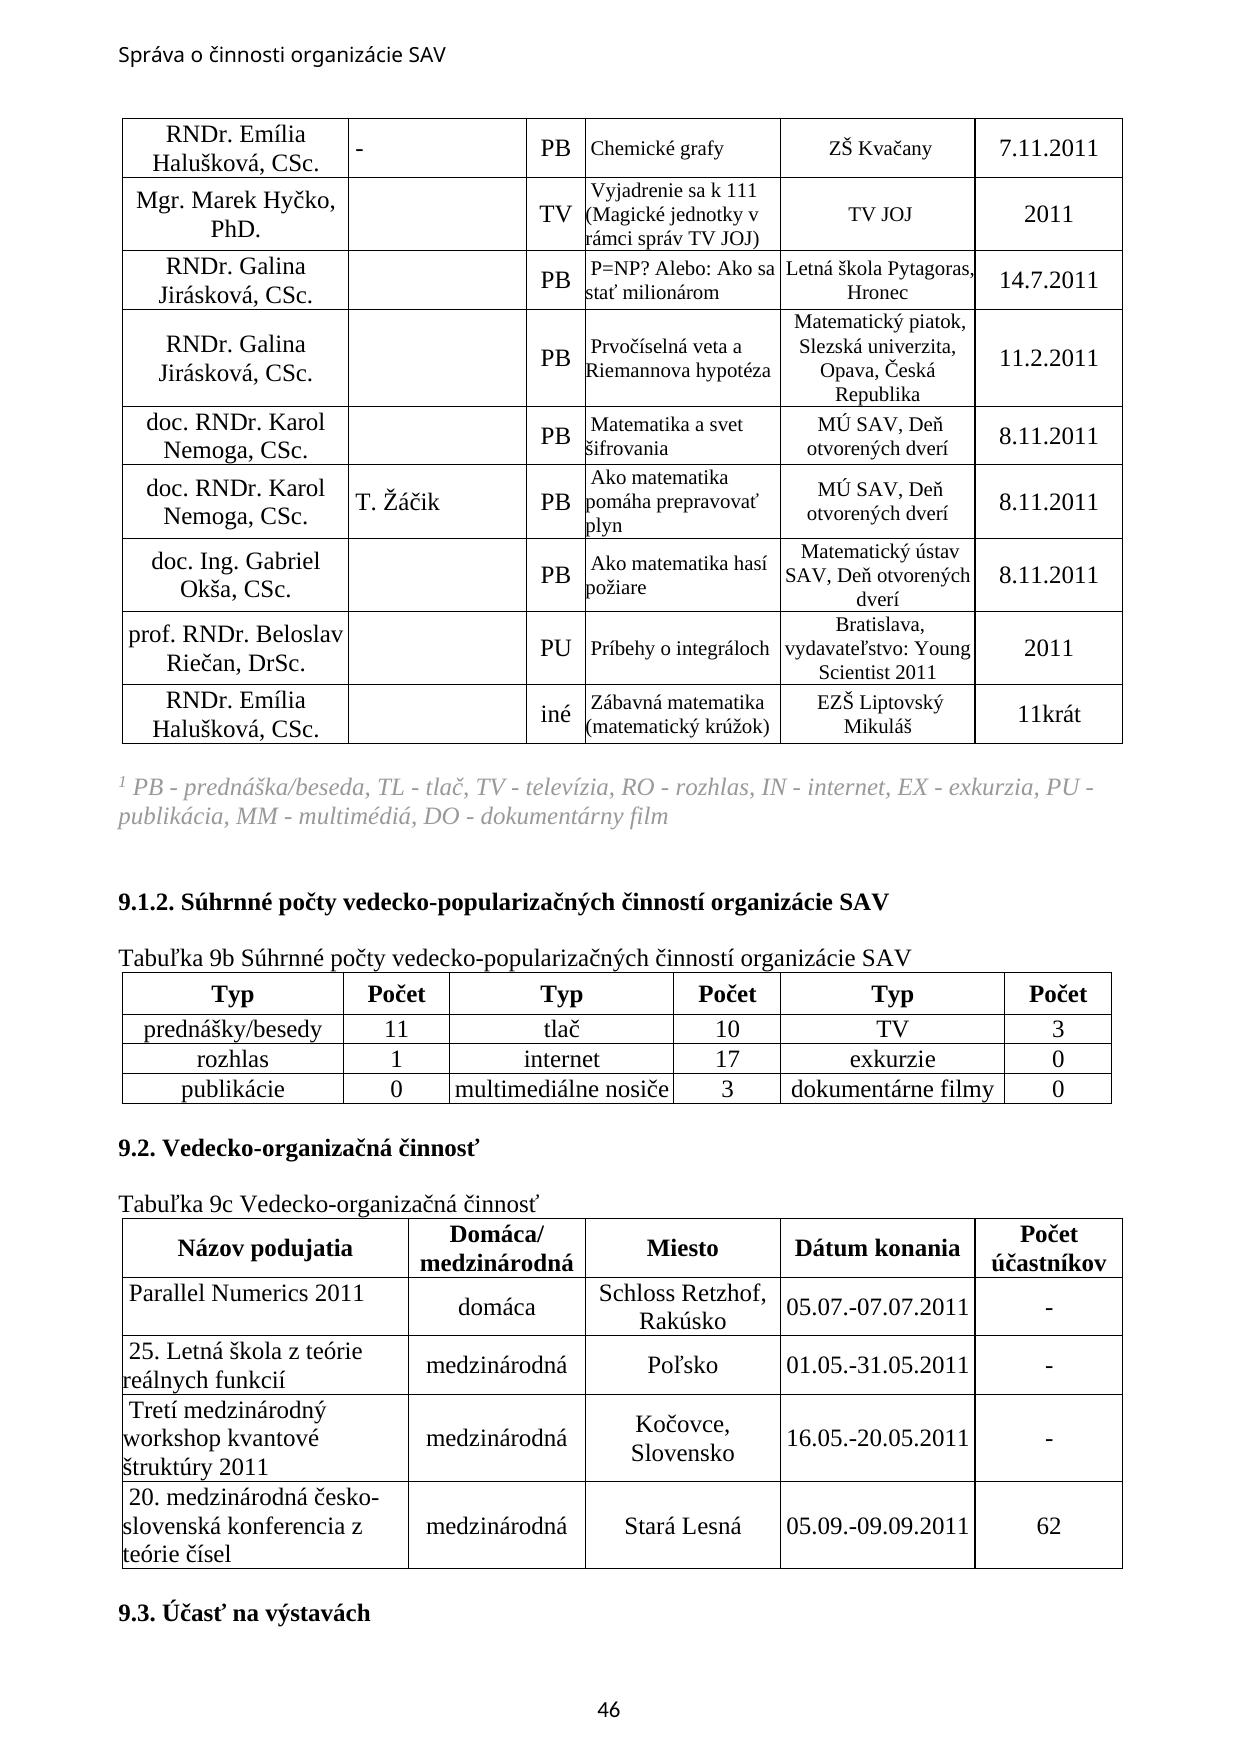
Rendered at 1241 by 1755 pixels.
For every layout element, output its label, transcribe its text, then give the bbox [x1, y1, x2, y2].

table_cell 3 [674, 1074, 780, 1103]
table_cell 1 [344, 1044, 449, 1073]
table_cell Matematický ústav SAV, Deň otvorených dverí [781, 539, 974, 611]
table_cell Vyjadrenie sa k 111 (Magické jednotky v rámci správ TV JOJ) [586, 178, 780, 250]
table_cell prednášky/besedy [123, 1015, 343, 1043]
table_cell PB [527, 310, 585, 406]
table_cell Ako matematika pomáha prepravovať plyn [586, 465, 780, 537]
table_cell Ako matematika hasí požiare [586, 539, 780, 611]
table_cell 8.11.2011 [976, 407, 1122, 464]
text 9.3. Účasť na výstavách [118, 1569, 1122, 1627]
table_cell [349, 685, 526, 742]
table_cell Parallel Numerics 2011 [123, 1278, 408, 1335]
table_cell MÚ SAV, Deň otvorených dverí [781, 465, 974, 537]
table_cell 20. medzinárodná česko-slovenská konferencia z teórie čísel [123, 1482, 408, 1568]
table_cell [349, 539, 526, 611]
table_header Počet účastníkov [976, 1219, 1122, 1277]
table_cell 8.11.2011 [976, 465, 1122, 537]
table_cell [349, 310, 526, 406]
table_cell EZŠ Liptovský Mikuláš [781, 685, 974, 742]
table_cell RNDr. Galina Jirásková, CSc. [123, 310, 348, 406]
table_cell - [349, 119, 526, 177]
table_cell MÚ SAV, Deň otvorených dverí [781, 407, 974, 464]
table_cell 0 [344, 1074, 449, 1103]
table_cell RNDr. Emília Halušková, CSc. [123, 119, 348, 177]
table_header Typ [450, 973, 673, 1013]
table_header Typ [123, 973, 343, 1013]
text 9.1.2. Súhrnné počty vedecko-popularizačných činností organizácie SAV [118, 887, 1122, 943]
table_cell [349, 251, 526, 308]
table_header Miesto [586, 1219, 780, 1277]
table_cell 25. Letná škola z teórie reálnych funkcií [123, 1336, 408, 1394]
table_cell publikácie [123, 1074, 343, 1103]
table_cell medzinárodná [409, 1482, 585, 1568]
table_cell doc. RNDr. Karol Nemoga, CSc. [123, 465, 348, 537]
table_cell medzinárodná [409, 1336, 585, 1394]
table_cell doc. Ing. Gabriel Okša, CSc. [123, 539, 348, 611]
table_header Počet [1005, 973, 1111, 1013]
table_cell 8.11.2011 [976, 539, 1122, 611]
table_cell 01.05.-31.05.2011 [781, 1336, 974, 1394]
table_cell 0 [1005, 1044, 1111, 1073]
table_cell prof. RNDr. Beloslav Riečan, DrSc. [123, 612, 348, 684]
table_cell TV [781, 1015, 1004, 1043]
table_cell doc. RNDr. Karol Nemoga, CSc. [123, 407, 348, 464]
table_header Názov podujatia [123, 1219, 408, 1277]
table_cell tlač [450, 1015, 673, 1043]
table_cell TV JOJ [781, 178, 974, 250]
table_cell 62 [976, 1482, 1122, 1568]
table_cell medzinárodná [409, 1395, 585, 1481]
table_cell internet [450, 1044, 673, 1073]
table_cell P=NP? Alebo: Ako sa stať milionárom [586, 251, 780, 308]
table_cell Schloss Retzhof, Rakúsko [586, 1278, 780, 1335]
table_cell domáca [409, 1278, 585, 1335]
table_cell Tretí medzinárodný workshop kvantové štruktúry 2011 [123, 1395, 408, 1481]
table_cell Chemické grafy [586, 119, 780, 177]
table_cell 11krát [976, 685, 1122, 742]
table_cell PU [527, 612, 585, 684]
table_header Počet [344, 973, 449, 1013]
table_cell 10 [674, 1015, 780, 1043]
table_cell multimediálne nosiče [450, 1074, 673, 1103]
table_cell 11 [344, 1015, 449, 1043]
table_header Dátum konania [781, 1219, 974, 1277]
table_cell Stará Lesná [586, 1482, 780, 1568]
table_cell dokumentárne filmy [781, 1074, 1004, 1103]
table_cell [349, 612, 526, 684]
table_cell - [976, 1395, 1122, 1481]
table_cell Bratislava, vydavateľstvo: Young Scientist 2011 [781, 612, 974, 684]
table_header Počet [674, 973, 780, 1013]
table_cell exkurzie [781, 1044, 1004, 1073]
text Tabuľka 9b Súhrnné počty vedecko-popularizačných činností organizácie SAV [118, 943, 1122, 972]
table_cell 0 [1005, 1074, 1111, 1103]
table_cell Zábavná matematika (matematický krúžok) [586, 685, 780, 742]
table_cell PB [527, 407, 585, 464]
table_cell 11.2.2011 [976, 310, 1122, 406]
table_cell [349, 178, 526, 250]
table_cell Mgr. Marek Hyčko, PhD. [123, 178, 348, 250]
table_cell 05.07.-07.07.2011 [781, 1278, 974, 1335]
table_cell T. Žáčik [349, 465, 526, 537]
table_cell [349, 407, 526, 464]
table_cell PB [527, 465, 585, 537]
table_cell Poľsko [586, 1336, 780, 1394]
text Tabuľka 9c Vedecko-organizačná činnosť [118, 1189, 1122, 1218]
table_cell - [976, 1278, 1122, 1335]
table_header Domáca/ medzinárodná [409, 1219, 585, 1277]
table_cell PB [527, 119, 585, 177]
table_cell ZŠ Kvačany [781, 119, 974, 177]
table_cell RNDr. Emília Halušková, CSc. [123, 685, 348, 742]
table_cell 14.7.2011 [976, 251, 1122, 308]
table_cell 7.11.2011 [976, 119, 1122, 177]
table_cell PB [527, 251, 585, 308]
table_cell 05.09.-09.09.2011 [781, 1482, 974, 1568]
table_cell Prvočíselná veta a Riemannova hypotéza [586, 310, 780, 406]
table_cell Letná škola Pytagoras, Hronec [781, 251, 974, 308]
table_cell 2011 [976, 612, 1122, 684]
table_cell TV [527, 178, 585, 250]
table_cell 2011 [976, 178, 1122, 250]
table_cell PB [527, 539, 585, 611]
table_cell 17 [674, 1044, 780, 1073]
table_cell RNDr. Galina Jirásková, CSc. [123, 251, 348, 308]
table_cell Kočovce, Slovensko [586, 1395, 780, 1481]
table_cell 16.05.-20.05.2011 [781, 1395, 974, 1481]
text 9.2. Vedecko-organizačná činnosť [118, 1104, 1122, 1189]
table_cell rozhlas [123, 1044, 343, 1073]
table_cell 3 [1005, 1015, 1111, 1043]
table_cell Matematický piatok, Slezská univerzita, Opava, Česká Republika [781, 310, 974, 406]
table_cell Príbehy o integráloch [586, 612, 780, 684]
table_cell - [976, 1336, 1122, 1394]
text 1 PB - prednáška/beseda, TL - tlač, TV - televízia, RO - rozhlas, IN - internet, EX - exkurzia, PU - publikácia, MM - multimédiá, DO - dokumentárny film [118, 743, 1122, 887]
table_cell Matematika a svet šifrovania [586, 407, 780, 464]
table_header Typ [781, 973, 1004, 1013]
table_cell iné [527, 685, 585, 742]
